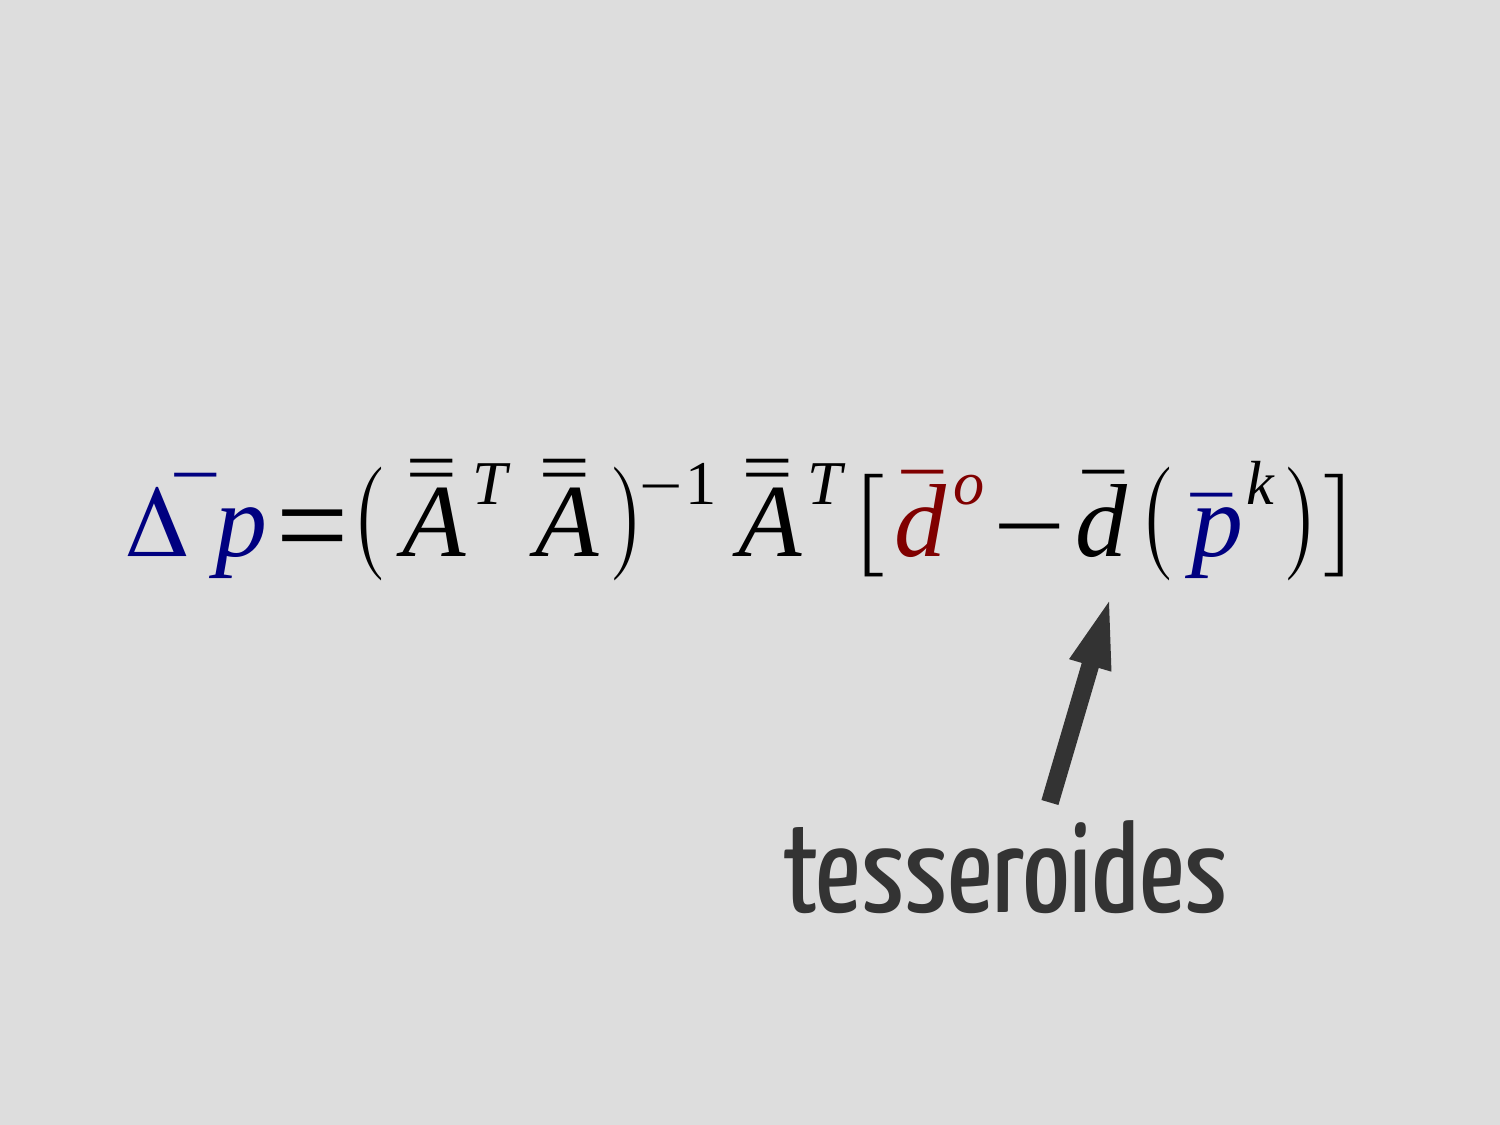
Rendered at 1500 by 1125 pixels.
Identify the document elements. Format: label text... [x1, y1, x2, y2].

chart [118, 448, 1356, 586]
text_box tesseroides [767, 785, 1244, 945]
